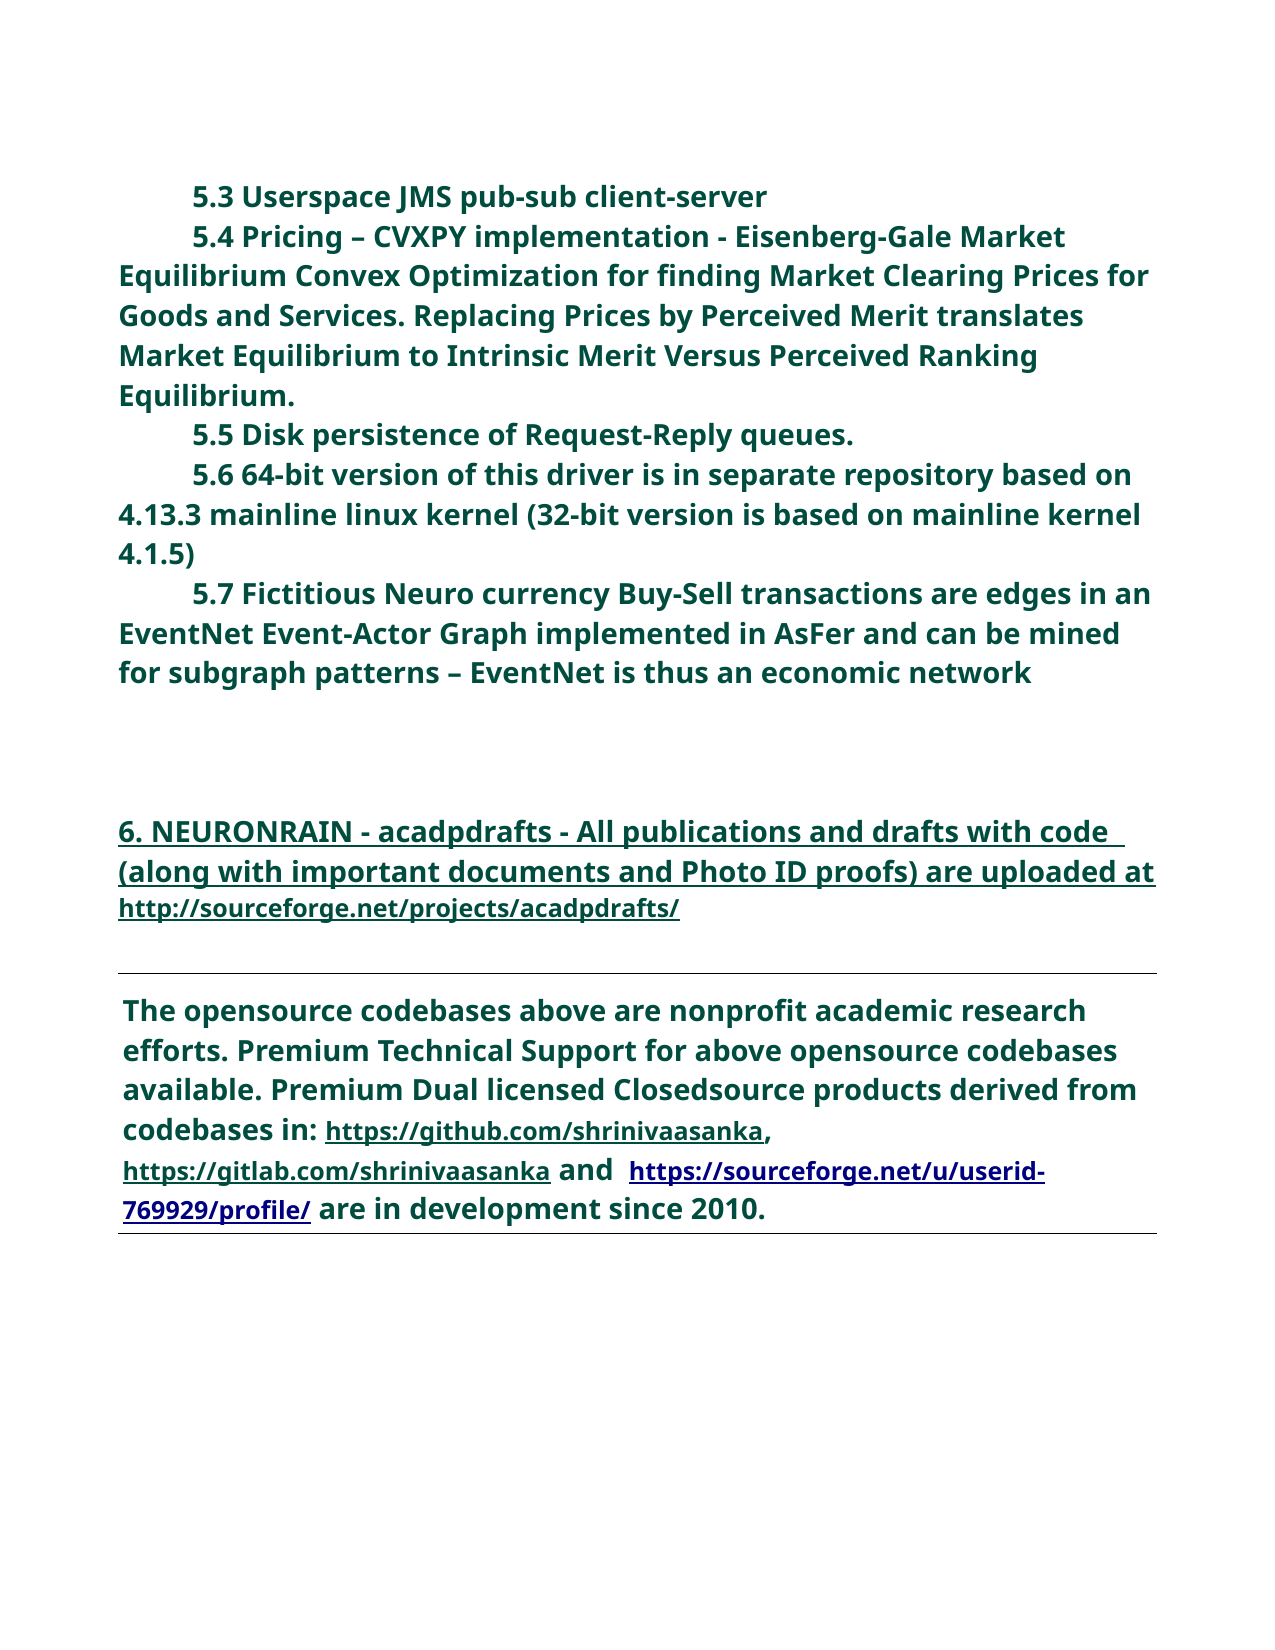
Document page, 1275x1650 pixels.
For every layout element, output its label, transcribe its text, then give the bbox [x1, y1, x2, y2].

text 5.4 Pricing – CVXPY implementation - Eisenberg-Gale Market Equilibrium Convex Optimization for finding Market Clearing Prices for Goods and Services. Replacing Prices by Perceived Merit translates Market Equilibrium to Intrinsic Merit Versus Perceived Ranking Equilibrium. [118, 216, 1157, 414]
text 5.5 Disk persistence of Request-Reply queues. [118, 414, 1157, 454]
text 5.6 64-bit version of this driver is in separate repository based on 4.13.3 mainline linux kernel (32-bit version is based on mainline kernel 4.1.5) [118, 454, 1157, 573]
text 5.3 Userspace JMS pub-sub client-server [118, 176, 1157, 216]
text 6. NEURONRAIN - acadpdrafts - All publications and drafts with code (along with important documents and Photo ID proofs) are uploaded at http://sourceforge.net/projects/acadpdrafts/ [118, 811, 1157, 925]
text The opensource codebases above are nonprofit academic research efforts. Premium Technical Support for above opensource codebases available. Premium Dual licensed Closedsource products derived from codebases in: https://github.com/shrinivaasanka, https://gitlab.com/shrinivaasanka and https://sourceforge.net/u/userid-769929/profile/ are in development since 2010. [118, 986, 1157, 1233]
text 5.7 Fictitious Neuro currency Buy-Sell transactions are edges in an EventNet Event-Actor Graph implemented in AsFer and can be mined for subgraph patterns – EventNet is thus an economic network [118, 573, 1157, 692]
